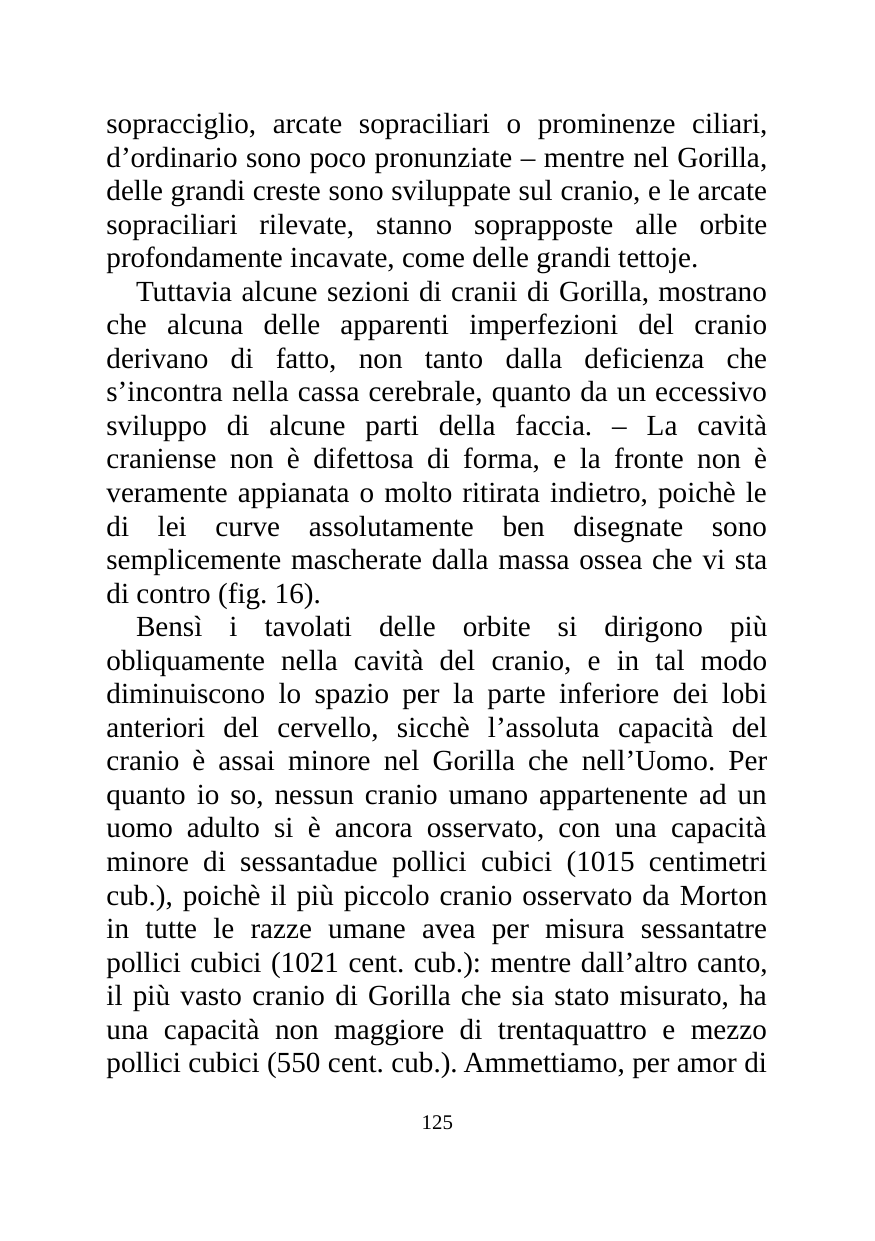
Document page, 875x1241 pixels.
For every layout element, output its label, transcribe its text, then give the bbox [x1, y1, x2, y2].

text sopracciglio, arcate sopraciliari o prominenze ciliari, d’ordinario sono poco pronunziate – mentre nel Gorilla, delle grandi creste sono sviluppate sul cranio, e le arcate sopraciliari rilevate, stanno soprapposte alle orbite profondamente incavate, come delle grandi tettoje. [106, 106, 768, 274]
text Tuttavia alcune sezioni di cranii di Gorilla, mostrano che alcuna delle apparenti imperfezioni del cranio derivano di fatto, non tanto dalla deficienza che s’incontra nella cassa cerebrale, quanto da un eccessivo sviluppo di alcune parti della faccia. – La cavità craniense non è difettosa di forma, e la fronte non è veramente appianata o molto ritirata indietro, poichè le di lei curve assolutamente ben disegnate sono semplicemente mascherate dalla massa ossea che vi sta di contro (fig. 16). [106, 274, 768, 609]
text Bensì i tavolati delle orbite si dirigono più obliquamente nella cavità del cranio, e in tal modo diminuiscono lo spazio per la parte inferiore dei lobi anteriori del cervello, sicchè l’assoluta capacità del cranio è assai minore nel Gorilla che nell’Uomo. Per quanto io so, nessun cranio umano appartenente ad un uomo adulto si è ancora osservato, con una capacità minore di sessantadue pollici cubici (1015 centimetri cub.), poichè il più piccolo cranio osservato da Morton in tutte le razze umane avea per misura sessantatre pollici cubici (1021 cent. cub.): mentre dall’altro canto, il più vasto cranio di Gorilla che sia stato misurato, ha una capacità non maggiore di trentaquattro e mezzo pollici cubici (550 cent. cub.). Ammettiamo, per amor di [106, 609, 768, 1079]
